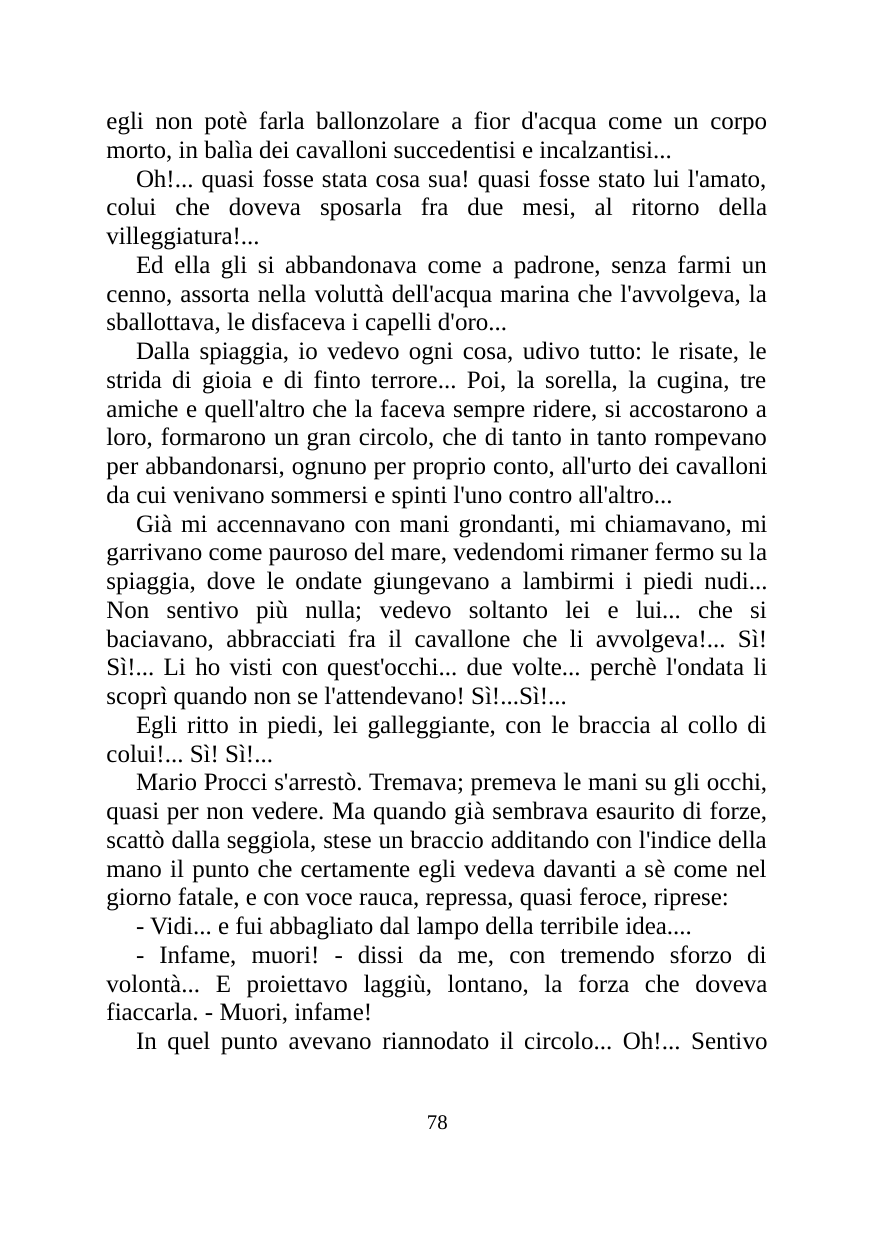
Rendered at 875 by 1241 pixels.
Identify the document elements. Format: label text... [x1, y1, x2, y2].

text Egli ritto in piedi, lei galleggiante, con le braccia al collo di colui!... Sì! Sì!... [106, 710, 768, 767]
text egli non potè farla ballonzolare a fior d'acqua come un corpo morto, in balìa dei cavalloni succedentisi e incalzantisi... [106, 106, 768, 164]
text In quel punto avevano riannodato il circolo... Oh!... Sentivo [106, 1026, 768, 1055]
text - Infame, muori! - dissi da me, con tremendo sforzo di volontà... E proiettavo laggiù, lontano, la forza che doveva fiaccarla. - Muori, infame! [106, 940, 768, 1026]
text Già mi accennavano con mani grondanti, mi chiamavano, mi garrivano come pauroso del mare, vedendomi rimaner fermo su la spiaggia, dove le ondate giungevano a lambirmi i piedi nudi... Non sentivo più nulla; vedevo soltanto lei e lui... che si baciavano, abbracciati fra il cavallone che li avvolgeva!... Sì! Sì!... Li ho visti con quest'occhi... due volte... perchè l'ondata li scoprì quando non se l'attendevano! Sì!...Sì!... [106, 509, 768, 710]
text Oh!... quasi fosse stata cosa sua! quasi fosse stato lui l'amato, colui che doveva sposarla fra due mesi, al ritorno della villeggiatura!... [106, 164, 768, 250]
text Mario Procci s'arrestò. Tremava; premeva le mani su gli occhi, quasi per non vedere. Ma quando già sembrava esaurito di forze, scattò dalla seggiola, stese un braccio additando con l'indice della mano il punto che certamente egli vedeva davanti a sè come nel giorno fatale, e con voce rauca, repressa, quasi feroce, riprese: [106, 767, 768, 911]
text - Vidi... e fui abbagliato dal lampo della terribile idea.... [106, 911, 768, 940]
text Ed ella gli si abbandonava come a padrone, senza farmi un cenno, assorta nella voluttà dell'acqua marina che l'avvolgeva, la sballottava, le disfaceva i capelli d'oro... [106, 250, 768, 336]
text Dalla spiaggia, io vedevo ogni cosa, udivo tutto: le risate, le strida di gioia e di finto terrore... Poi, la sorella, la cugina, tre amiche e quell'altro che la faceva sempre ridere, si accostarono a loro, formarono un gran circolo, che di tanto in tanto rompevano per abbandonarsi, ognuno per proprio conto, all'urto dei cavalloni da cui venivano sommersi e spinti l'uno contro all'altro... [106, 336, 768, 509]
